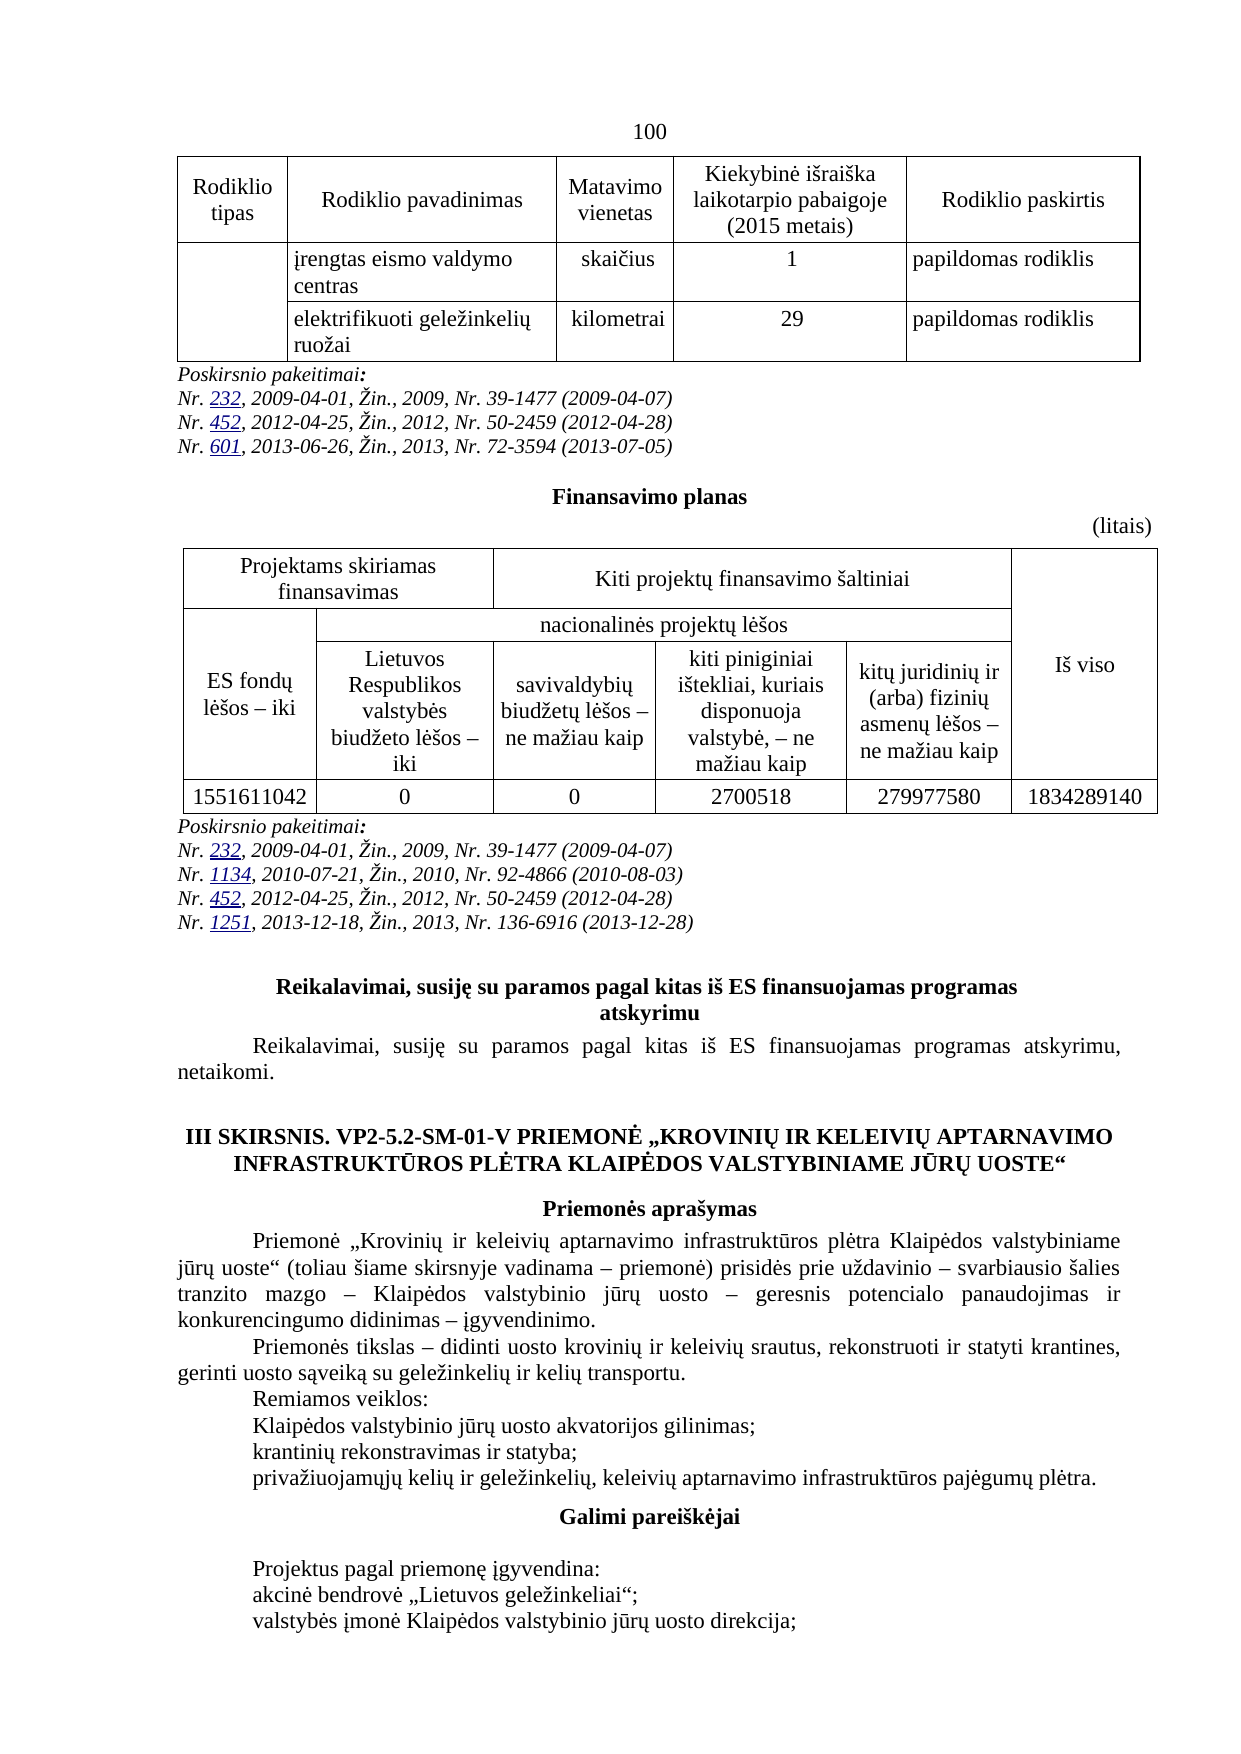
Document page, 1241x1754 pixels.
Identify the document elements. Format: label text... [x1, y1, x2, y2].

text akcinė bendrovė „Lietuvos geležinkeliai“; [177, 1581, 1122, 1607]
subtitle III SKIRSNIS. VP2-5.2-SM-01-V priemonė „krovinių ir keleivių aptarnavimo infrastruktūros plėtra klaipėdos valstybiniame jūrų uoste“ [177, 1123, 1122, 1176]
table_header [664, 509, 846, 548]
text Finansavimo planas [177, 483, 1122, 509]
text Galimi pareiškėjai [177, 1503, 1122, 1530]
text Reikalavimai, susiję su paramos pagal kitas iš ES finansuojamas programas atskyrimu [177, 946, 1122, 1025]
table_cell 1551611042 [184, 780, 316, 812]
table_cell papildomas rodiklis [907, 243, 1139, 301]
table_cell papildomas rodiklis [907, 302, 1139, 361]
text Priemonė „Krovinių ir keleivių aptarnavimo infrastruktūros plėtra Klaipėdos valstybiniame jūrų uoste“ (toliau šiame skirsnyje vadinama – priemonė) prisidės prie uždavinio – svarbiausio šalies tranzito mazgo – Klaipėdos valstybinio jūrų uosto – geresnis potencialo panaudojimas ir konkurencingumo didinimas – įgyvendinimo. [177, 1227, 1122, 1333]
table_cell 29 [674, 302, 906, 361]
text Nr. 452, 2012-04-25, Žin., 2012, Nr. 50-2459 (2012-04-28) [177, 886, 1122, 910]
table_header Kiekybinė išraiška laikotarpio pabaigoje (2015 metais) [674, 157, 906, 242]
subtitle Poskirsnio pakeitimai: [177, 813, 1122, 838]
text Nr. 452, 2012-04-25, Žin., 2012, Nr. 50-2459 (2012-04-28) [177, 410, 1122, 434]
text privažiuojamųjų kelių ir geležinkelių, keleivių aptarnavimo infrastruktūros pajėgumų plėtra. [177, 1464, 1122, 1491]
text Nr. 1134, 2010-07-21, Žin., 2010, Nr. 92-4866 (2010-08-03) [177, 862, 1122, 886]
table_header [324, 509, 493, 548]
text Nr. 1251, 2013-12-18, Žin., 2013, Nr. 136-6916 (2013-12-28) [177, 910, 1122, 934]
table_cell kilometrai [557, 302, 673, 361]
table_header [846, 509, 1012, 548]
text Projektus pagal priemonę įgyvendina: [177, 1555, 1122, 1581]
table_header [183, 509, 324, 548]
text valstybės įmonė Klaipėdos valstybinio jūrų uosto direkcija; [177, 1607, 1122, 1634]
text Nr. 232, 2009-04-01, Žin., 2009, Nr. 39-1477 (2009-04-07) [177, 386, 1122, 410]
table_cell 0 [494, 780, 655, 812]
table_cell Projektams skiriamas finansavimas [184, 549, 493, 607]
table_cell ES fondų lėšos – iki [184, 609, 316, 779]
table_cell kitų juridinių ir (arba) fizinių asmenų lėšos – ne mažiau kaip [847, 642, 1011, 779]
table_header Matavimo vienetas [557, 157, 673, 242]
text krantinių rekonstravimas ir statyba; [177, 1438, 1122, 1464]
table_cell [178, 243, 287, 361]
table_cell Kiti projektų finansavimo šaltiniai [494, 549, 1011, 607]
table_cell Iš viso [1012, 549, 1157, 779]
text Priemonės tikslas – didinti uosto krovinių ir keleivių srautus, rekonstruoti ir statyti krantines, gerinti uosto sąveiką su geležinkelių ir kelių transportu. [177, 1333, 1122, 1385]
table_header [493, 509, 664, 548]
table_cell įrengtas eismo valdymo centras [288, 243, 556, 301]
table_cell 1834289140 [1012, 780, 1157, 812]
table_cell 2700518 [656, 780, 846, 812]
text Remiamos veiklos: [177, 1385, 1122, 1412]
text Nr. 232, 2009-04-01, Žin., 2009, Nr. 39-1477 (2009-04-07) [177, 838, 1122, 862]
text Priemonės aprašymas [177, 1195, 1122, 1221]
table_cell kiti piniginiai ištekliai, kuriais disponuoja valstybė, – ne mažiau kaip [656, 642, 846, 779]
table_header Rodiklio pavadinimas [288, 157, 556, 242]
subtitle Poskirsnio pakeitimai: [177, 362, 1122, 386]
table_cell 279977580 [847, 780, 1011, 812]
table_header Rodiklio paskirtis [907, 157, 1139, 242]
table_cell elektrifikuoti geležinkelių ruožai [288, 302, 556, 361]
table_cell skaičius [557, 243, 673, 301]
table_cell 0 [317, 780, 493, 812]
table_cell savivaldybių biudžetų lėšos – ne mažiau kaip [494, 642, 655, 779]
table_header (litais) [1012, 509, 1158, 548]
text Nr. 601, 2013-06-26, Žin., 2013, Nr. 72-3594 (2013-07-05) [177, 434, 1122, 458]
table_cell nacionalinės projektų lėšos [317, 609, 1011, 641]
table_cell 1 [674, 243, 906, 301]
table_header Rodiklio tipas [178, 157, 287, 242]
text Klaipėdos valstybinio jūrų uosto akvatorijos gilinimas; [177, 1412, 1122, 1438]
table_cell Lietuvos Respublikos valstybės biudžeto lėšos – iki [317, 642, 493, 779]
text Reikalavimai, susiję su paramos pagal kitas iš ES finansuojamas programas atskyrimu, netaikomi. [177, 1032, 1122, 1084]
